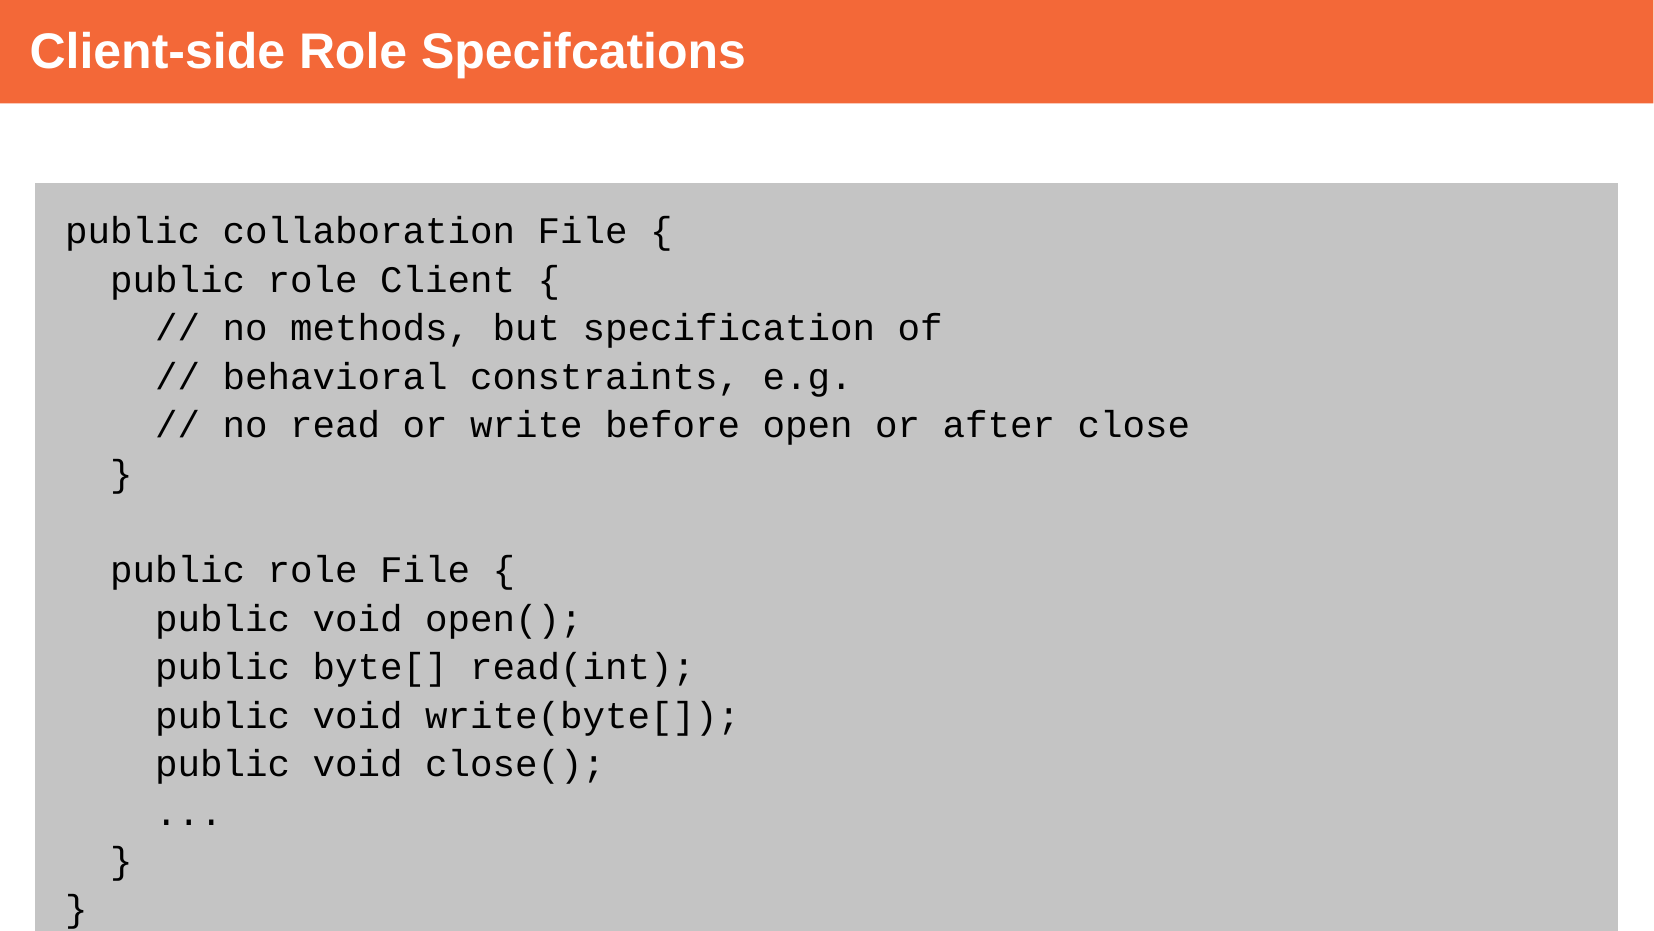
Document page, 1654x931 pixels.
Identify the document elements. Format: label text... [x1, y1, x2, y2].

list public collaboration File { public role Client { // no methods, but specification of // behavioral constraints, e.g. // no read or write before open or after close } public role File { public void open(); public byte[] read(int); public void write(byte[]); public void close(); ... } } [29, 177, 1625, 931]
title Client-side Role Specifcations [0, 0, 1654, 104]
